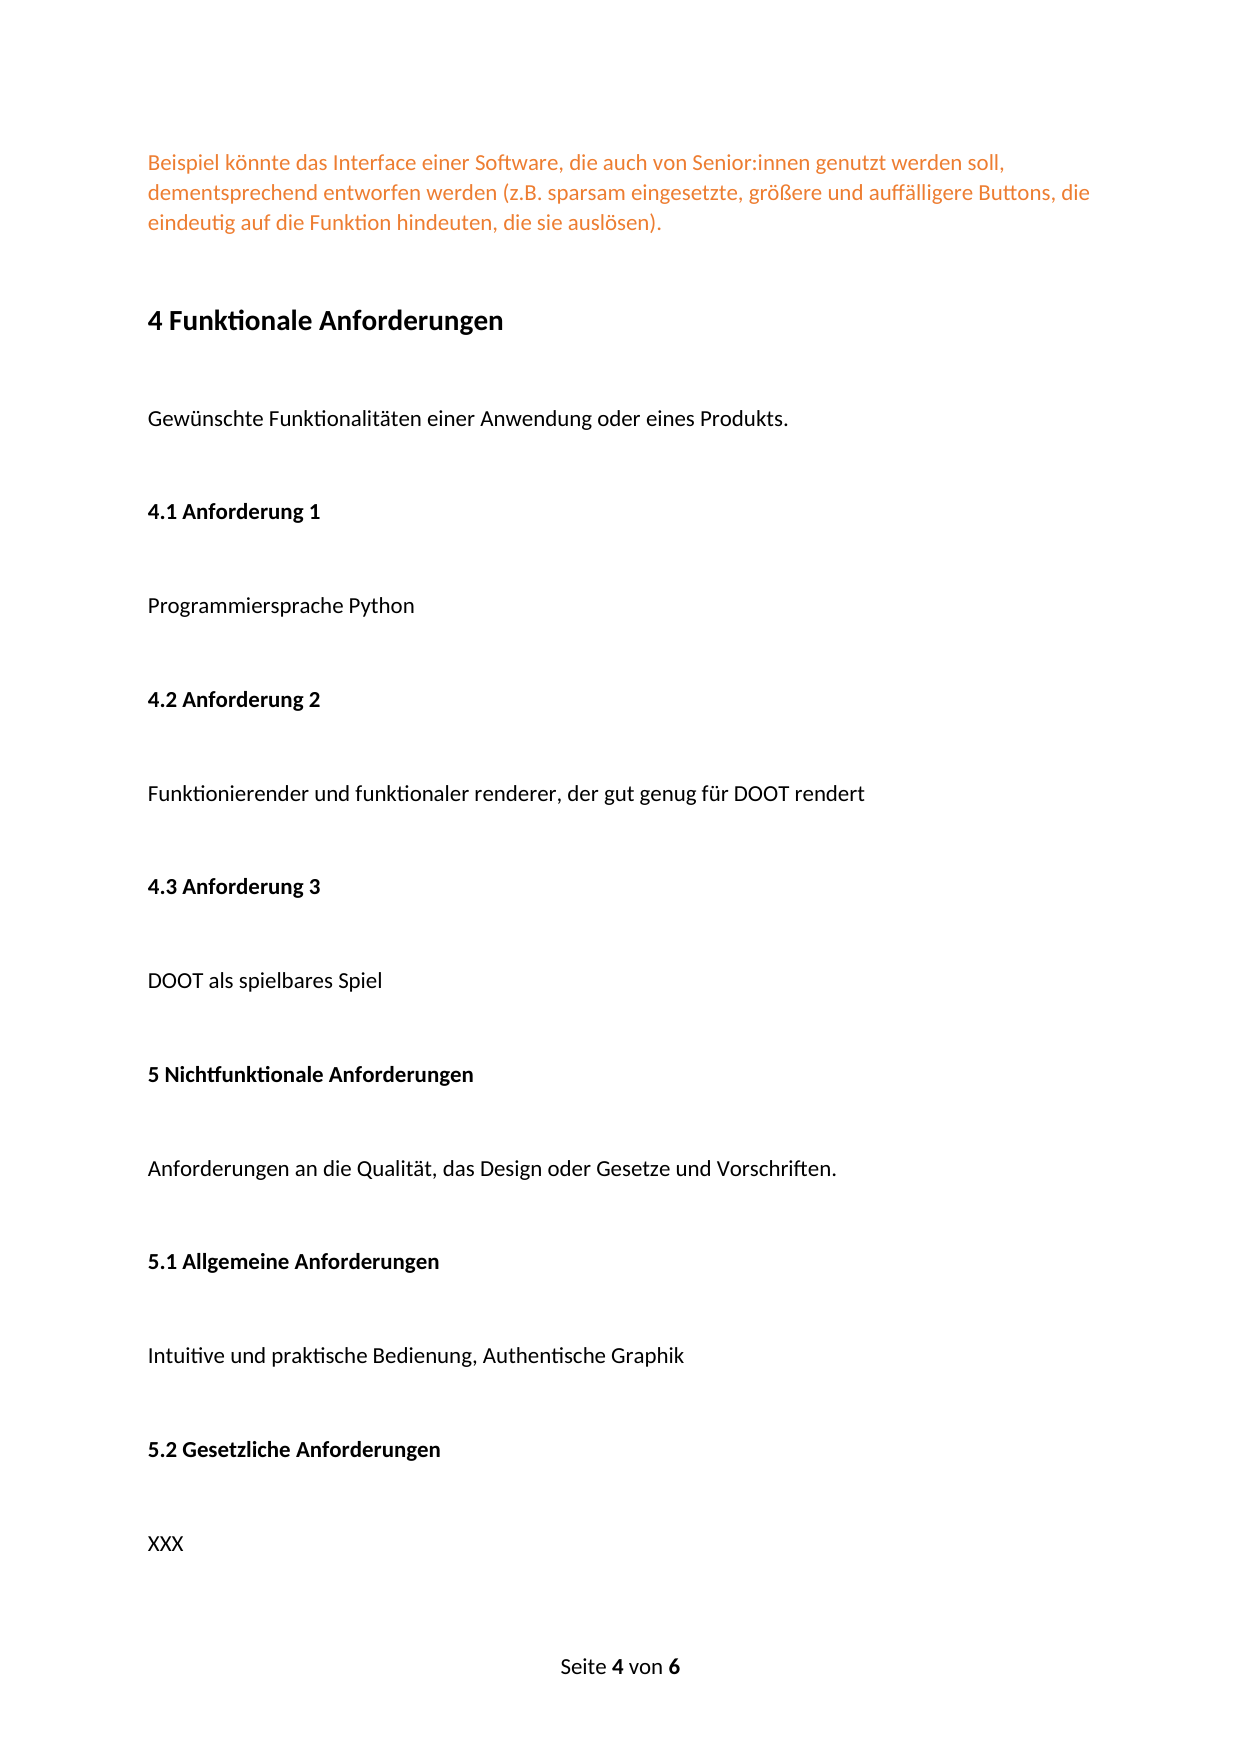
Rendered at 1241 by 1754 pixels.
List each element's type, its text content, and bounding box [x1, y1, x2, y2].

text 4 Funktionale Anforderungen [148, 302, 1093, 337]
text Funktionierender und funktionaler renderer, der gut genug für DOOT rendert [148, 779, 1093, 807]
text Programmiersprache Python [148, 591, 1093, 619]
text 5.1 Allgemeine Anforderungen [148, 1247, 1093, 1276]
text DOOT als spielbares Spiel [148, 966, 1093, 994]
text 4.1 Anforderung 1 [148, 497, 1093, 526]
text XXX [148, 1529, 1093, 1557]
text Anforderungen an die Qualität, das Design oder Gesetze und Vorschriften. [148, 1154, 1093, 1182]
text 5 Nichtfunktionale Anforderungen [148, 1060, 1093, 1088]
text 4.3 Anforderung 3 [148, 872, 1093, 901]
text 4.2 Anforderung 2 [148, 685, 1093, 713]
text 5.2 Gesetzliche Anforderungen [148, 1435, 1093, 1463]
text Beispiel könnte das Interface einer Software, die auch von Senior:innen genutzt werden soll, dementsprechend entworfen werden (z.B. sparsam eingesetzte, größere und auffälligere Buttons, die eindeutig auf die Funktion hindeuten, die sie auslösen). [148, 148, 1093, 236]
text Intuitive und praktische Bedienung, Authentische Graphik [148, 1341, 1093, 1369]
text Gewünschte Funktionalitäten einer Anwendung oder eines Produkts. [148, 404, 1093, 432]
